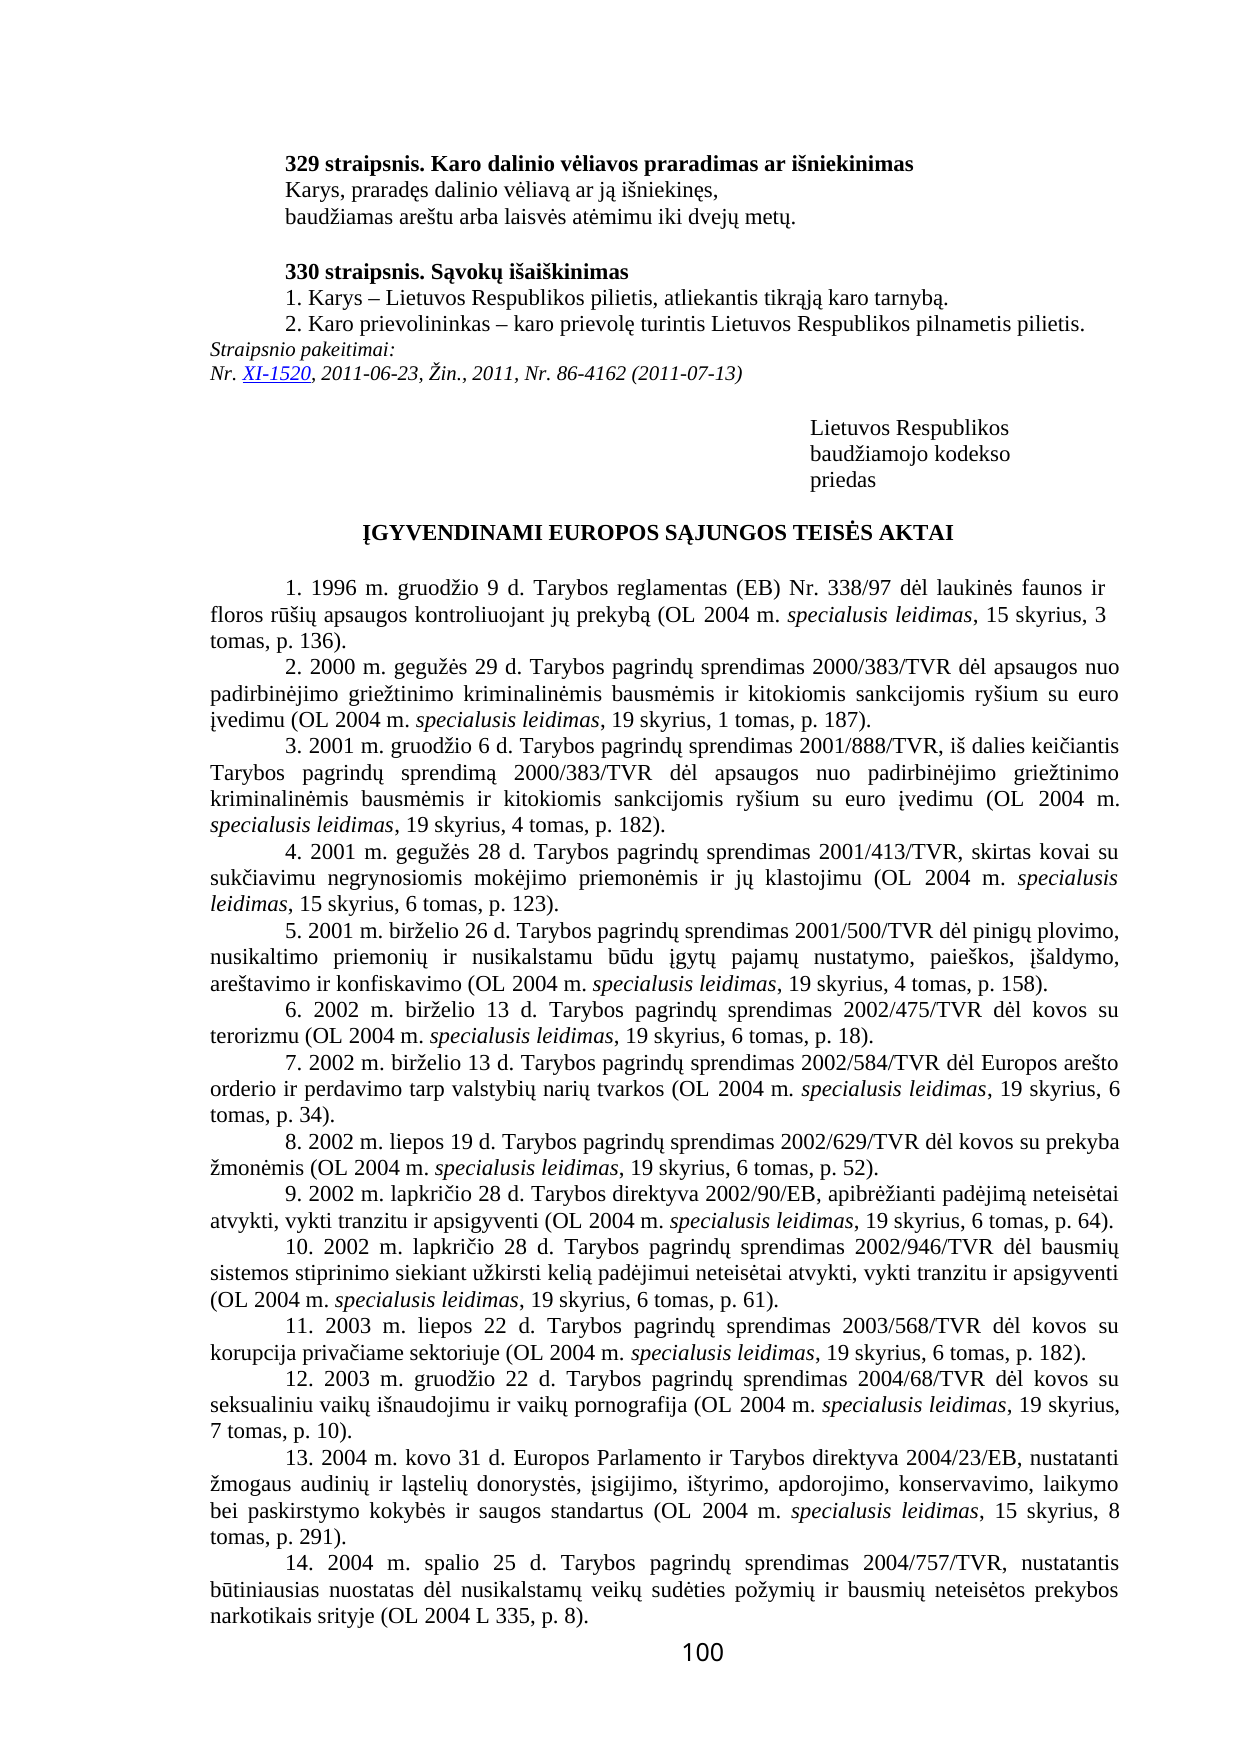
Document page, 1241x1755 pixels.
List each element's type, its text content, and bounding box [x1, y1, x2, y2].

text 2. Karo prievolininkas – karo prievolę turintis Lietuvos Respublikos pilnametis pilietis. [210, 311, 1120, 337]
text Karys, praradęs dalinio vėliavą ar ją išniekinęs, [210, 176, 1120, 203]
text 7. 2002 m. birželio 13 d. Tarybos pagrindų sprendimas 2002/584/TVR dėl Europos arešto orderio ir perdavimo tarp valstybių narių tvarkos (OL 2004 m. specialusis leidimas, 19 skyrius, 6 tomas, p. 34). [210, 1049, 1120, 1128]
text ĮGYVENDINAMI EUROPOS SĄJUNGOS TEISĖS AKTAI [210, 519, 1106, 546]
text baudžiamas areštu arba laisvės atėmimu iki dvejų metų. [210, 203, 1120, 229]
text 14. 2004 m. spalio 25 d. Tarybos pagrindų sprendimas 2004/757/TVR, nustatantis būtiniausias nuostatas dėl nusikalstamų veikų sudėties požymių ir bausmių neteisėtos prekybos narkotikais srityje (OL 2004 L 335, p. 8). [210, 1549, 1120, 1628]
text 2. 2000 m. gegužės 29 d. Tarybos pagrindų sprendimas 2000/383/TVR dėl apsaugos nuo padirbinėjimo griežtinimo kriminalinėmis bausmėmis ir kitokiomis sankcijomis ryšium su euro įvedimu (OL 2004 m. specialusis leidimas, 19 skyrius, 1 tomas, p. 187). [210, 653, 1120, 732]
text 5. 2001 m. birželio 26 d. Tarybos pagrindų sprendimas 2001/500/TVR dėl pinigų plovimo, nusikaltimo priemonių ir nusikalstamu būdu įgytų pajamų nustatymo, paieškos, įšaldymo, areštavimo ir konfiskavimo (OL 2004 m. specialusis leidimas, 19 skyrius, 4 tomas, p. 158). [210, 917, 1120, 996]
text 1. 1996 m. gruodžio 9 d. Tarybos reglamentas (EB) Nr. 338/97 dėl laukinės faunos ir floros rūšių apsaugos kontroliuojant jų prekybą (OL 2004 m. specialusis leidimas, 15 skyrius, 3 tomas, p. 136). [210, 574, 1106, 653]
text Nr. XI-1520, 2011-06-23, Žin., 2011, Nr. 86-4162 (2011-07-13) [210, 361, 1120, 385]
text 12. 2003 m. gruodžio 22 d. Tarybos pagrindų sprendimas 2004/68/TVR dėl kovos su seksualiniu vaikų išnaudojimu ir vaikų pornografija (OL 2004 m. specialusis leidimas, 19 skyrius, 7 tomas, p. 10). [210, 1365, 1120, 1444]
text Straipsnio pakeitimai: [210, 337, 1120, 361]
text 11. 2003 m. liepos 22 d. Tarybos pagrindų sprendimas 2003/568/TVR dėl kovos su korupcija privačiame sektoriuje (OL 2004 m. specialusis leidimas, 19 skyrius, 6 tomas, p. 182). [210, 1312, 1120, 1365]
text 3. 2001 m. gruodžio 6 d. Tarybos pagrindų sprendimas 2001/888/TVR, iš dalies keičiantis Tarybos pagrindų sprendimą 2000/383/TVR dėl apsaugos nuo padirbinėjimo griežtinimo kriminalinėmis bausmėmis ir kitokiomis sankcijomis ryšium su euro įvedimu (OL 2004 m. specialusis leidimas, 19 skyrius, 4 tomas, p. 182). [210, 732, 1120, 838]
text 13. 2004 m. kovo 31 d. Europos Parlamento ir Tarybos direktyva 2004/23/EB, nustatanti žmogaus audinių ir ląstelių donorystės, įsigijimo, ištyrimo, apdorojimo, konservavimo, laikymo bei paskirstymo kokybės ir saugos standartus (OL 2004 m. specialusis leidimas, 15 skyrius, 8 tomas, p. 291). [210, 1444, 1120, 1549]
text 4. 2001 m. gegužės 28 d. Tarybos pagrindų sprendimas 2001/413/TVR, skirtas kovai su sukčiavimu negrynosiomis mokėjimo priemonėmis ir jų klastojimu (OL 2004 m. specialusis leidimas, 15 skyrius, 6 tomas, p. 123). [210, 838, 1120, 917]
text 1. Karys – Lietuvos Respublikos pilietis, atliekantis tikrąją karo tarnybą. [210, 284, 1120, 311]
text priedas [210, 466, 1120, 493]
text 6. 2002 m. birželio 13 d. Tarybos pagrindų sprendimas 2002/475/TVR dėl kovos su terorizmu (OL 2004 m. specialusis leidimas, 19 skyrius, 6 tomas, p. 18). [210, 996, 1120, 1049]
text 10. 2002 m. lapkričio 28 d. Tarybos pagrindų sprendimas 2002/946/TVR dėl bausmių sistemos stiprinimo siekiant užkirsti kelią padėjimui neteisėtai atvykti, vykti tranzitu ir apsigyventi (OL 2004 m. specialusis leidimas, 19 skyrius, 6 tomas, p. 61). [210, 1233, 1120, 1312]
text 330 straipsnis. Sąvokų išaiškinimas [210, 258, 1120, 284]
text 329 straipsnis. Karo dalinio vėliavos praradimas ar išniekinimas [210, 150, 1120, 176]
text Lietuvos Respublikos [210, 414, 1120, 440]
text 9. 2002 m. lapkričio 28 d. Tarybos direktyva 2002/90/EB, apibrėžianti padėjimą neteisėtai atvykti, vykti tranzitu ir apsigyventi (OL 2004 m. specialusis leidimas, 19 skyrius, 6 tomas, p. 64). [210, 1180, 1120, 1233]
text 8. 2002 m. liepos 19 d. Tarybos pagrindų sprendimas 2002/629/TVR dėl kovos su prekyba žmonėmis (OL 2004 m. specialusis leidimas, 19 skyrius, 6 tomas, p. 52). [210, 1128, 1120, 1180]
text baudžiamojo kodekso [210, 440, 1120, 466]
